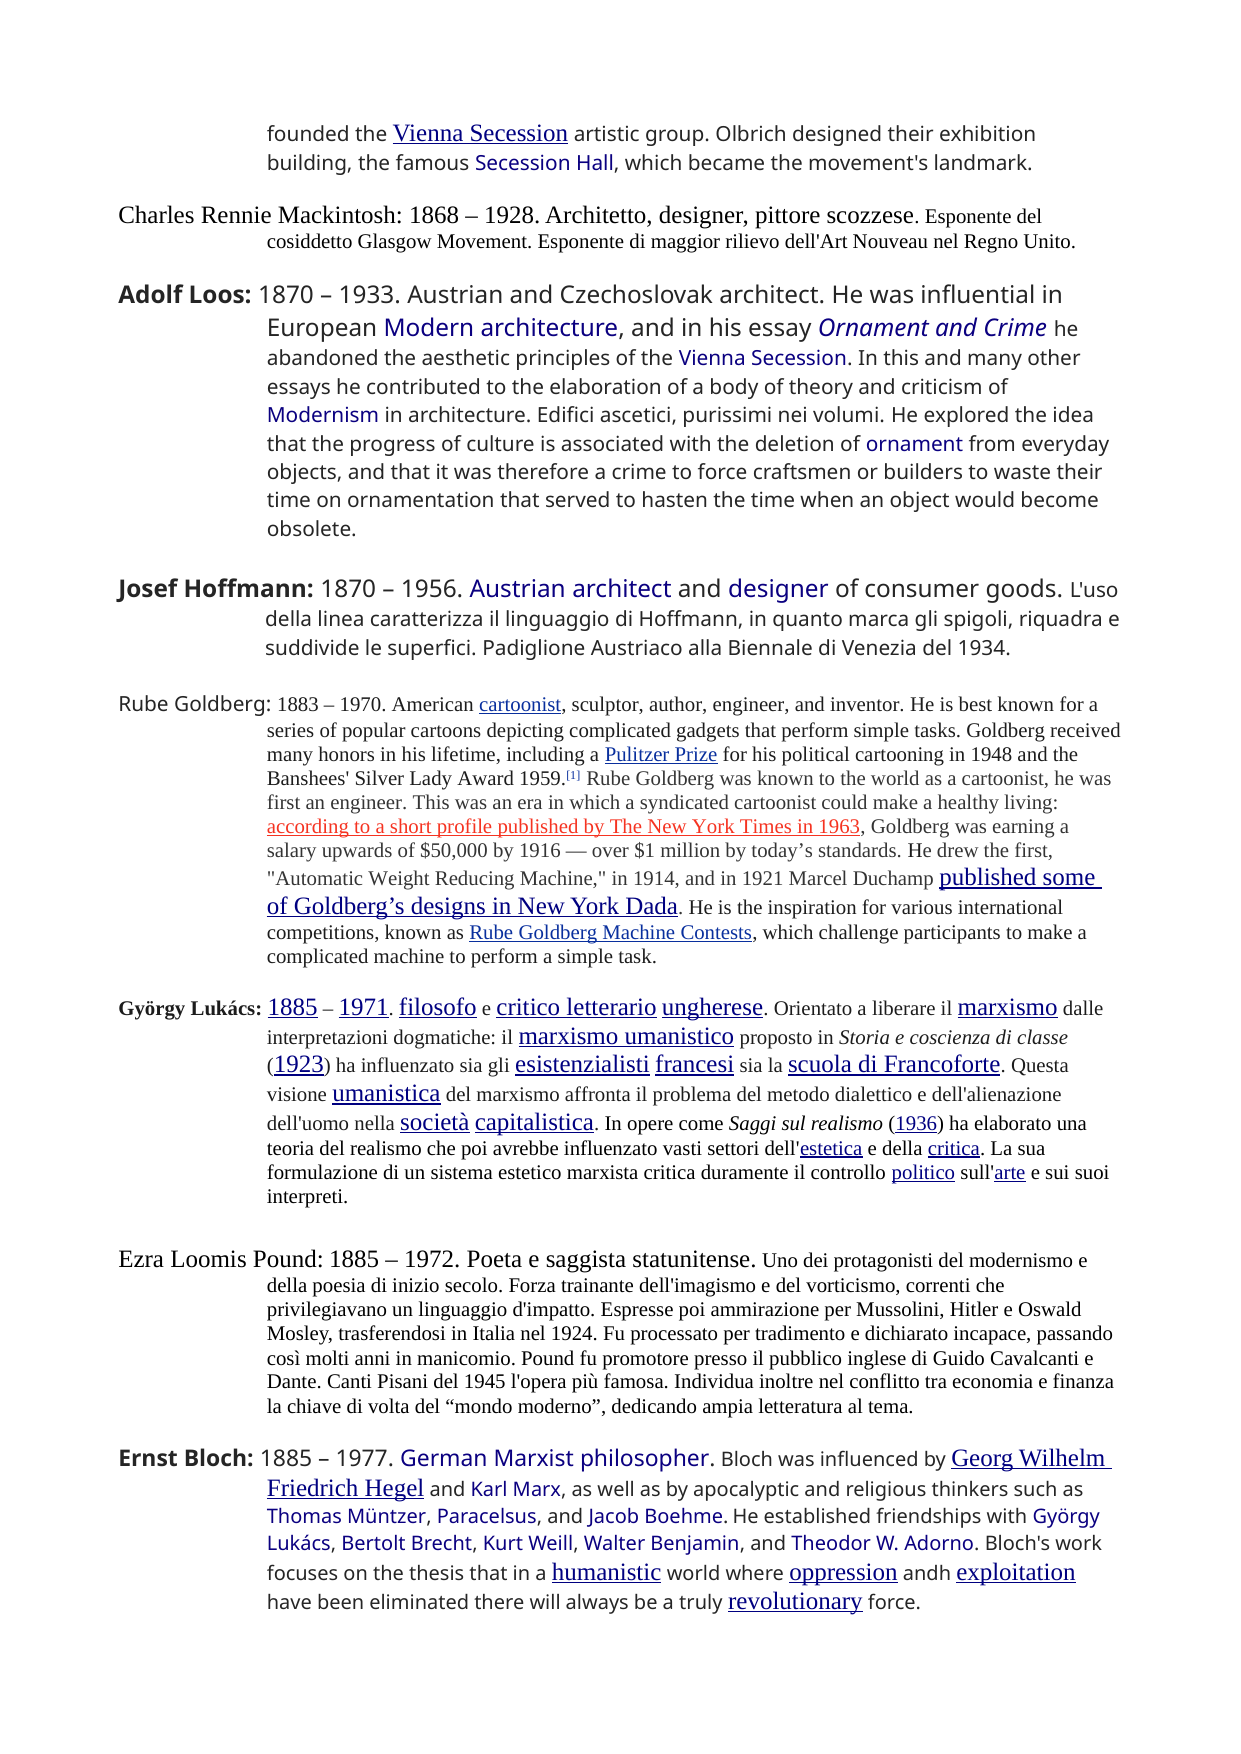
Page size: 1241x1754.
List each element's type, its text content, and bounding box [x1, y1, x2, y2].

text Ernst Bloch: 1885 – 1977. German Marxist philosopher. Bloch was influenced by Georg Wilhelm Friedrich Hegel and Karl Marx, as well as by apocalyptic and religious thinkers such as Thomas Müntzer, Paracelsus, and Jacob Boehme. He established friendships with György Lukács, Bertolt Brecht, Kurt Weill, Walter Benjamin, and Theodor W. Adorno. Bloch's work focuses on the thesis that in a humanistic world where oppression andh exploitation have been eliminated there will always be a truly revolutionary force. [118, 1442, 1122, 1615]
text Adolf Loos: 1870 – 1933. Austrian and Czechoslovak architect. He was influential in European Modern architecture, and in his essay Ornament and Crime he abandoned the aesthetic principles of the Vienna Secession. In this and many other essays he contributed to the elaboration of a body of theory and criticism of Modernism in architecture. Edifici ascetici, purissimi nei volumi. He explored the idea that the progress of culture is associated with the deletion of ornament from everyday objects, and that it was therefore a crime to force craftsmen or builders to waste their time on ornamentation that served to hasten the time when an object would become obsolete. [118, 277, 1122, 542]
text György Lukács: 1885 – 1971. filosofo e critico letterario ungherese. Orientato a liberare il marxismo dalle interpretazioni dogmatiche: il marxismo umanistico proposto in Storia e coscienza di classe (1923) ha influenzato sia gli esistenzialisti francesi sia la scuola di Francoforte. Questa visione umanistica del marxismo affronta il problema del metodo dialettico e dell'alienazione dell'uomo nella società capitalistica. In opere come Saggi sul realismo (1936) ha elaborato una teoria del realismo che poi avrebbe influenzato vasti settori dell'estetica e della critica. La sua formulazione di un sistema estetico marxista critica duramente il controllo politico sull'arte e sui suoi interpreti. [118, 992, 1122, 1208]
text Charles Rennie Mackintosh: 1868 – 1928. Architetto, designer, pittore scozzese. Esponente del cosiddetto Glasgow Movement. Esponente di maggior rilievo dell'Art Nouveau nel Regno Unito. [118, 200, 1122, 253]
text Rube Goldberg: 1883 – 1970. American cartoonist, sculptor, author, engineer, and inventor. He is best known for a series of popular cartoons depicting complicated gadgets that perform simple tasks. Goldberg received many honors in his lifetime, including a Pulitzer Prize for his political cartooning in 1948 and the Banshees' Silver Lady Award 1959.[1] Rube Goldberg was known to the world as a cartoonist, he was first an engineer. This was an era in which a syndicated cartoonist could make a healthy living: according to a short profile published by The New York Times in 1963, Goldberg was earning a salary upwards of $50,000 by 1916 — over $1 million by today’s standards. He drew the first, "Automatic Weight Reducing Machine," in 1914, and in 1921 Marcel Duchamp published some of Goldberg’s designs in New York Dada. He is the inspiration for various international competitions, known as Rube Goldberg Machine Contests, which challenge participants to make a complicated machine to perform a simple task. [118, 689, 1122, 968]
text Ezra Loomis Pound: 1885 – 1972. Poeta e saggista statunitense. Uno dei protagonisti del modernismo e della poesia di inizio secolo. Forza trainante dell'imagismo e del vorticismo, correnti che privilegiavano un linguaggio d'impatto. Espresse poi ammirazione per Mussolini, Hitler e Oswald Mosley, trasferendosi in Italia nel 1924. Fu processato per tradimento e dichiarato incapace, passando così molti anni in manicomio. Pound fu promotore presso il pubblico inglese di Guido Cavalcanti e Dante. Canti Pisani del 1945 l'opera più famosa. Individua inoltre nel conflitto tra economia e finanza la chiave di volta del “mondo moderno”, dedicando ampia letteratura al tema. [118, 1244, 1122, 1418]
text Josef Hoffmann: 1870 – 1956. Austrian architect and designer of consumer goods. L'uso della linea caratterizza il linguaggio di Hoffmann, in quanto marca gli spigoli, riquadra e suddivide le superfici. Padiglione Austriaco alla Biennale di Venezia del 1934. [118, 571, 1122, 661]
text founded the Vienna Secession artistic group. Olbrich designed their exhibition building, the famous Secession Hall, which became the movement's landmark. [118, 118, 1122, 176]
